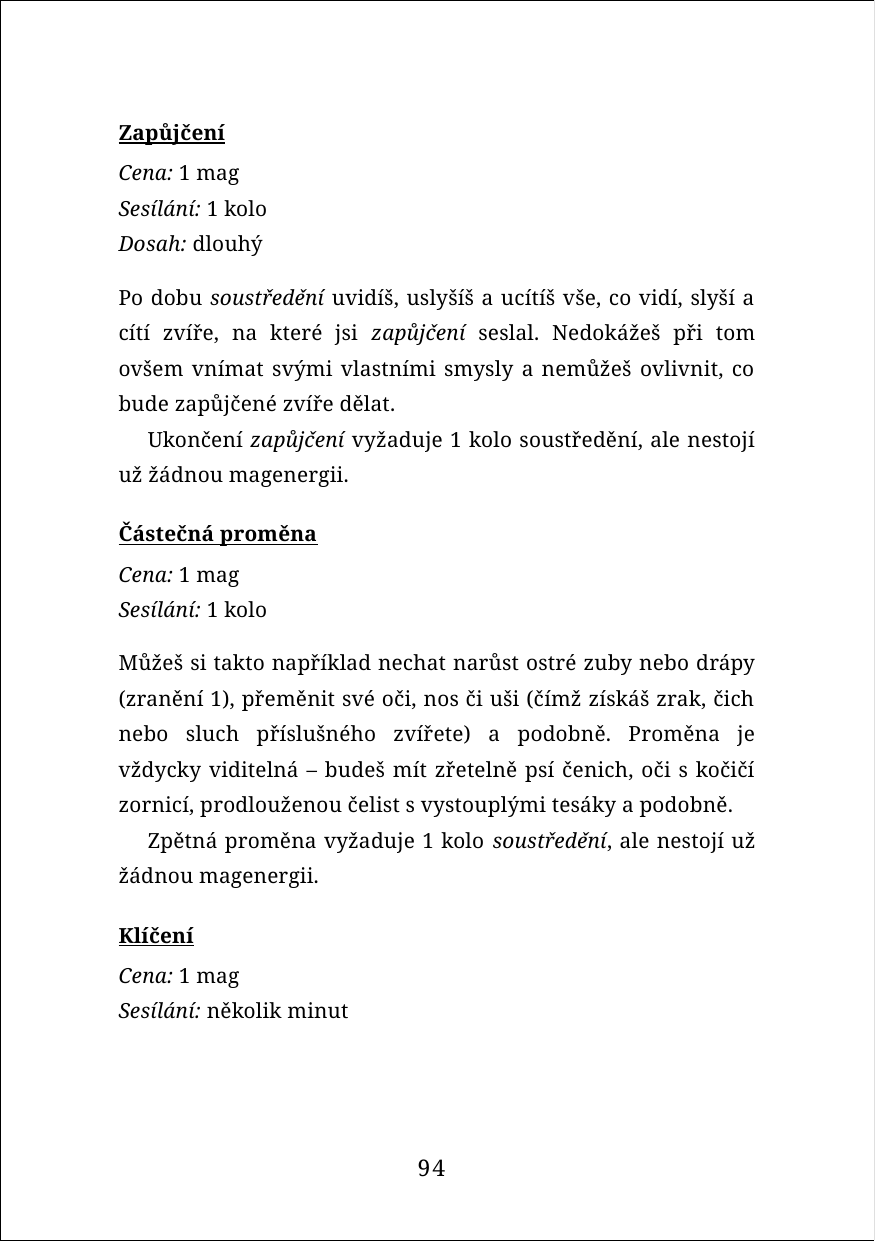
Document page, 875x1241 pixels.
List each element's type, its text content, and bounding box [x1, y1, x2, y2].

subtitle Částečná proměna [118, 519, 756, 548]
subtitle Zapůjčení [118, 118, 756, 147]
text Cena: 1 mag Sesílání: 1 kolo Dosah: dlouhý [118, 158, 756, 258]
text Cena: 1 mag Sesílání: 1 kolo [118, 560, 756, 624]
text Můžeš si takto například nechat narůst ostré zuby nebo drápy (zranění 1), přeměnit své oči, nos či uši (čímž získáš zrak, čich nebo sluch příslušného zvířete) a podobně. Proměna je vždycky viditelná – budeš mít zřetelně psí čenich, oči s kočičí zornicí, prodlouženou čelist s vystouplými tesáky a podobně. Zpětná proměna vyžaduje 1 kolo soustředění, ale nestojí už žádnou magenergii. [118, 648, 756, 890]
subtitle Klíčení [118, 921, 756, 949]
text Cena: 1 mag Sesílání: několik minut [118, 961, 756, 1025]
text Po dobu soustředění uvidíš, uslyšíš a ucítíš vše, co vidí, slyší a cítí zvíře, na které jsi zapůjčení seslal. Nedokážeš při tom ovšem vnímat svými vlastními smysly a nemůžeš ovlivnit, co bude zapůjčené zvíře dělat. Ukončení zapůjčení vyžaduje 1 kolo soustředění, ale nestojí už žádnou magenergii. [118, 283, 756, 489]
